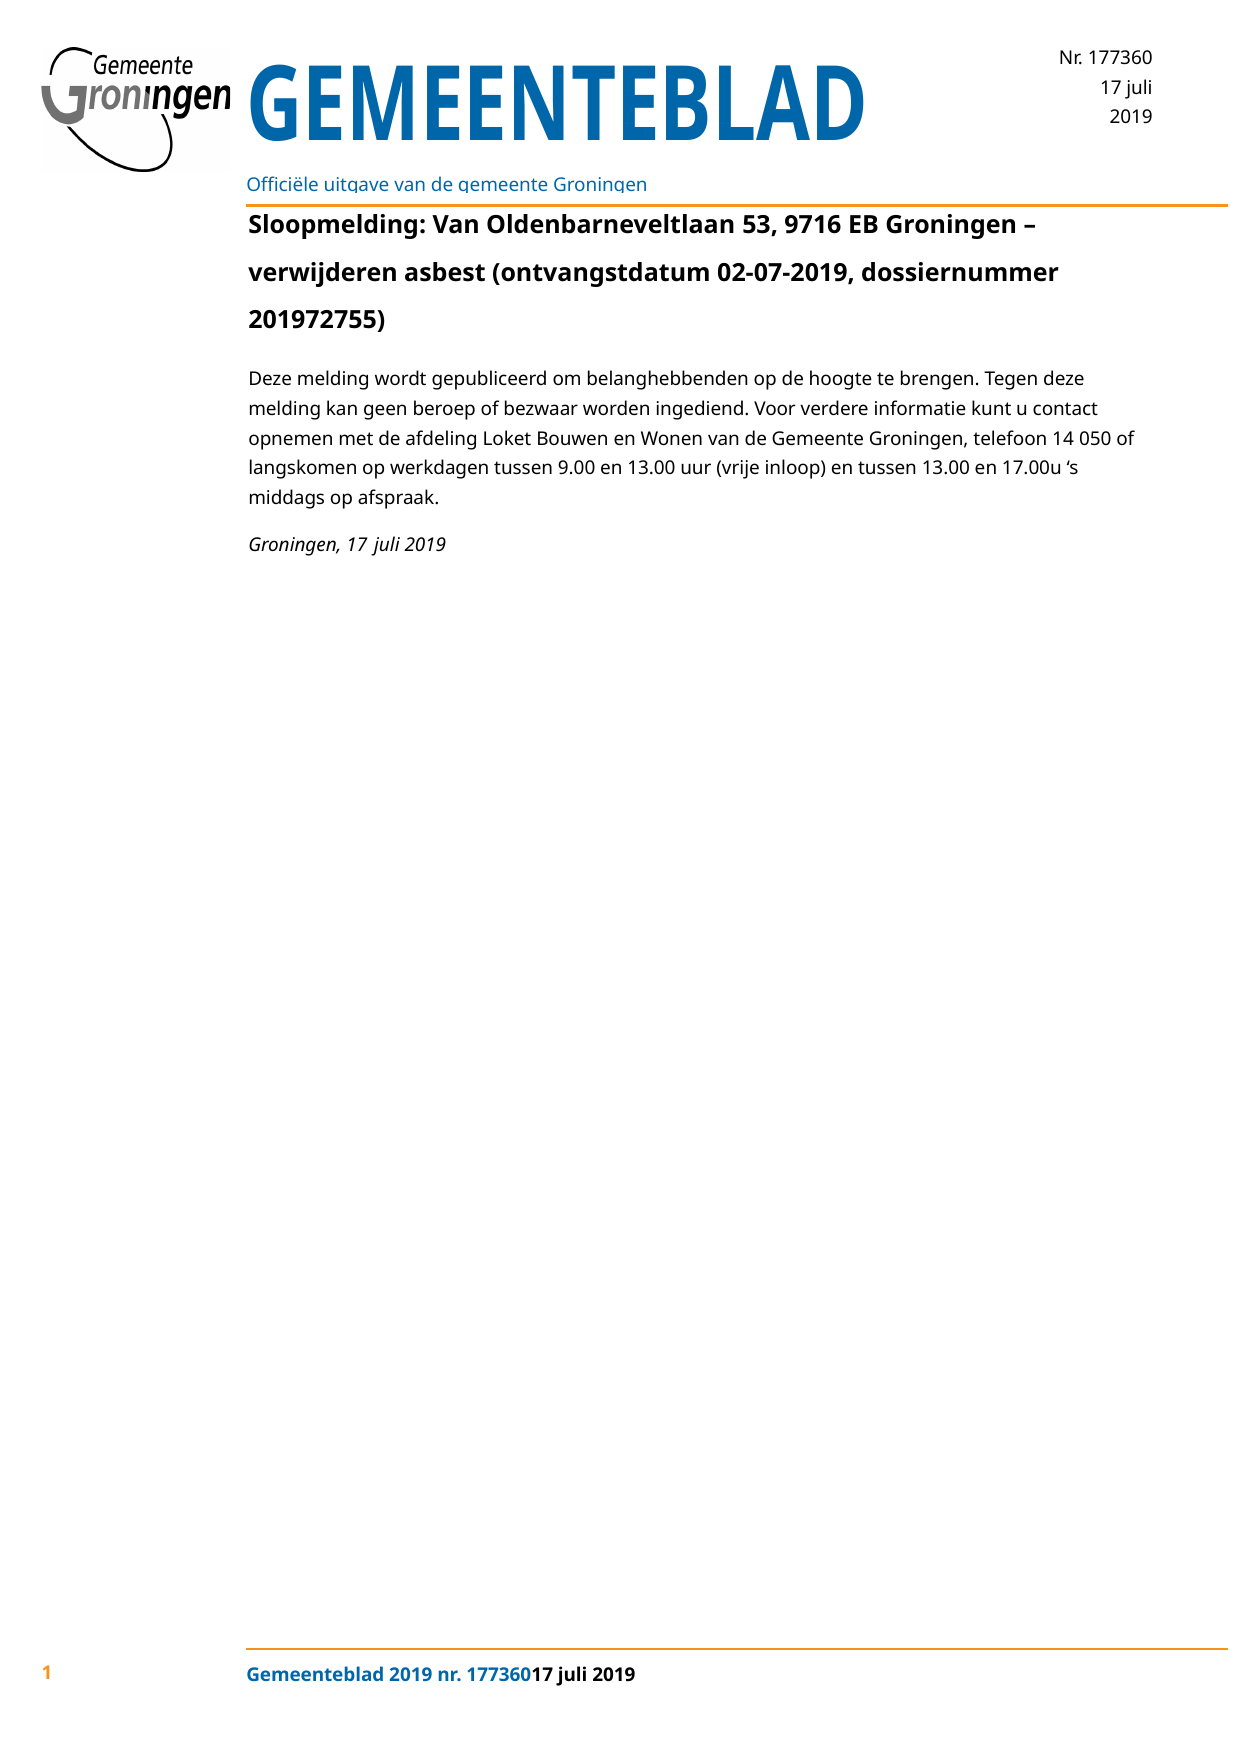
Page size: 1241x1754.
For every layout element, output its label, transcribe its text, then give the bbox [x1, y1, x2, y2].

text Groningen, 17 juli 2019 [248, 532, 1152, 557]
picture [41, 47, 231, 172]
text Deze melding wordt gepubliceerd om belanghebbenden op de hoogte te brengen. Tegen deze melding kan geen beroep of bezwaar worden ingediend. Voor verdere informatie kunt u contact opnemen met de afdeling Loket Bouwen en Wonen van de Gemeente Groningen, telefoon 14 050 of langskomen op werkdagen tussen 9.00 en 13.00 uur (vrije inloop) en tussen 13.00 en 17.00u ‘s middags op afspraak. [248, 366, 1152, 509]
text Sloopmelding: Van Oldenbarneveltlaan 53, 9716 EB Groningen – verwijderen asbest (ontvangstdatum 02-07-2019, dossiernummer 201972755) [248, 207, 1152, 336]
